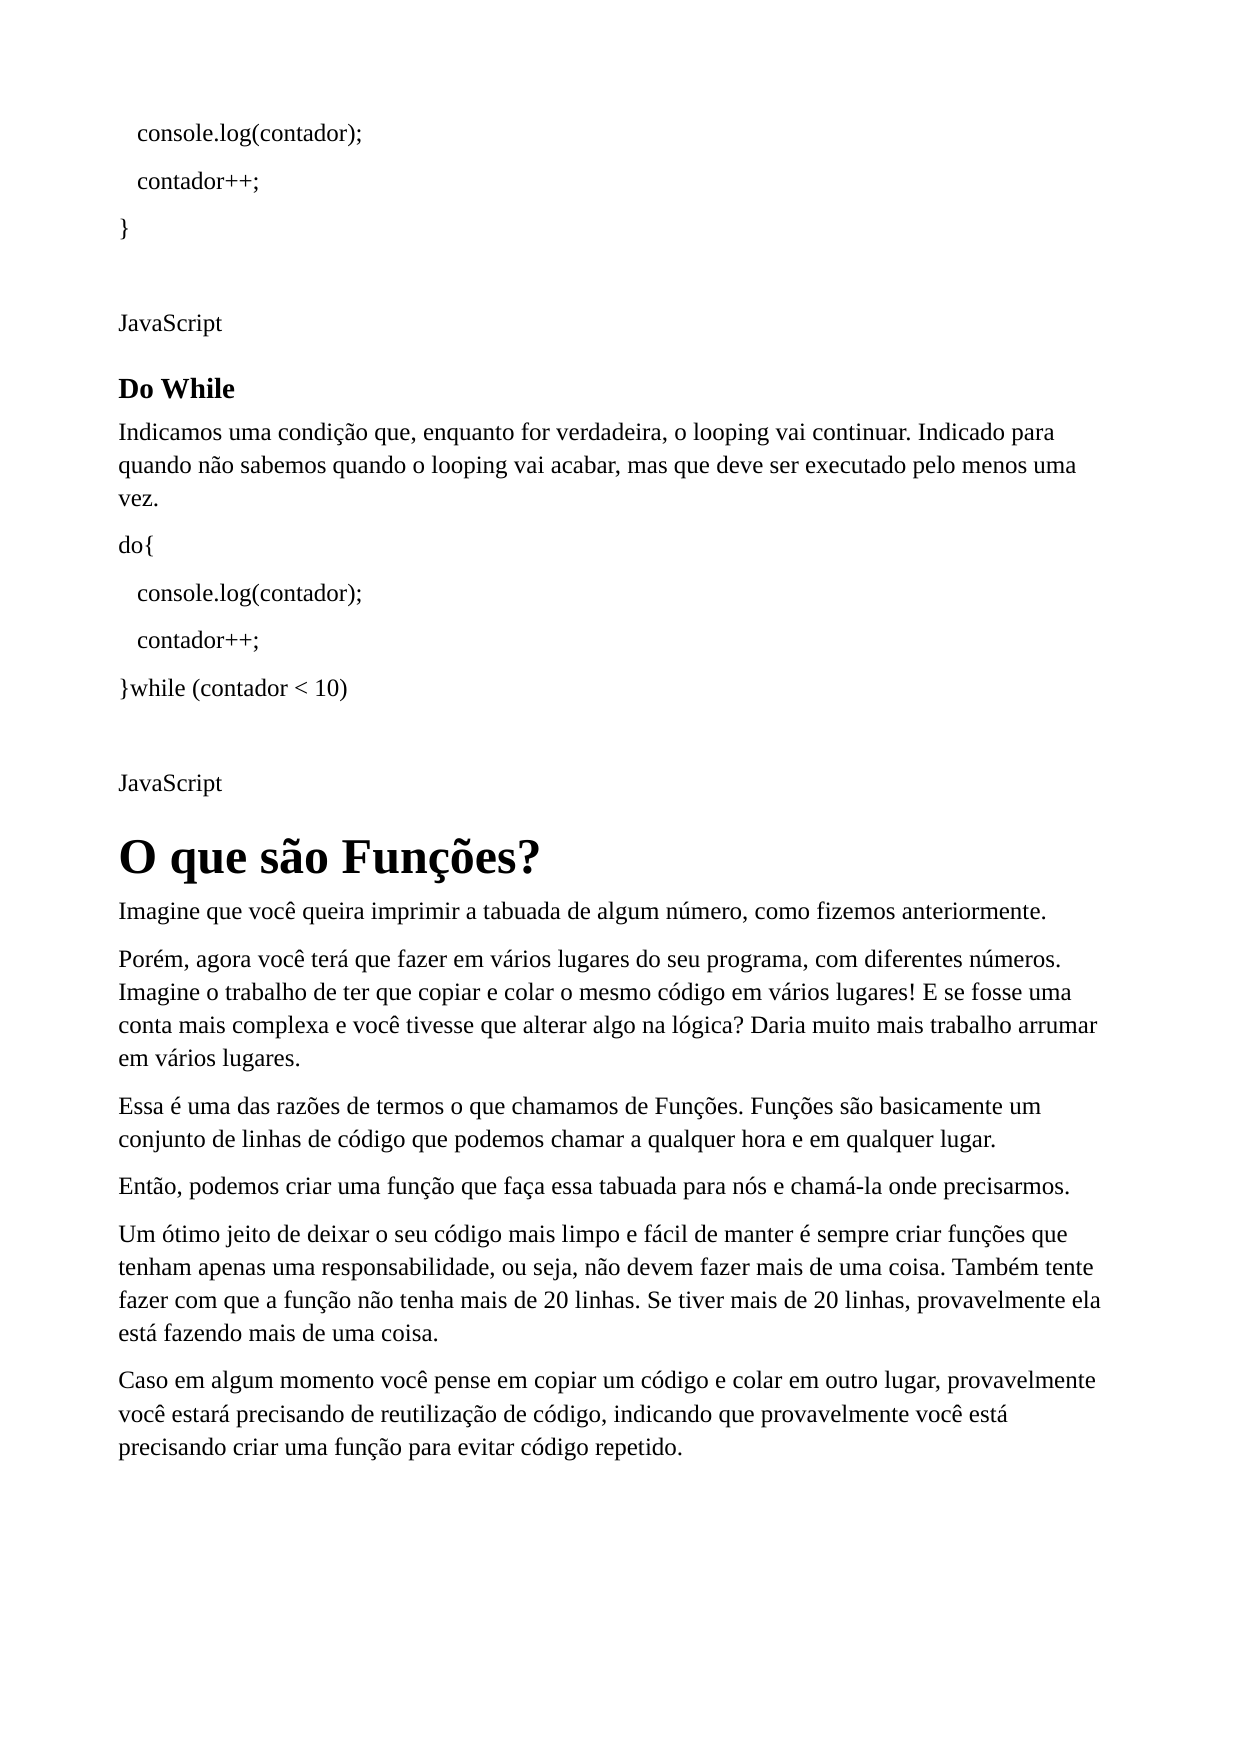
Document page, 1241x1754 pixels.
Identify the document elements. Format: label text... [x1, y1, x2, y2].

text console.log(contador); [118, 118, 1122, 147]
text contador++; [118, 166, 1122, 194]
text } [118, 213, 1122, 242]
text Essa é uma das razões de termos o que chamamos de Funções. Funções são basicamente um conjunto de linhas de código que podemos chamar a qualquer hora e em qualquer lugar. [118, 1091, 1122, 1152]
text do{ [118, 530, 1122, 559]
text JavaScript [118, 308, 1122, 337]
text Um ótimo jeito de deixar o seu código mais limpo e fácil de manter é sempre criar funções que tenham apenas uma responsabilidade, ou seja, não devem fazer mais de uma coisa. Também tente fazer com que a função não tenha mais de 20 linhas. Se tiver mais de 20 linhas, provavelmente ela está fazendo mais de uma coisa. [118, 1219, 1122, 1347]
text Imagine que você queira imprimir a tabuada de algum número, como fizemos anteriormente. [118, 896, 1122, 925]
subtitle O que são Funções? [118, 826, 1122, 884]
text console.log(contador); [118, 578, 1122, 607]
text contador++; [118, 626, 1122, 654]
text Caso em algum momento você pense em copiar um código e colar em outro lugar, provavelmente você estará precisando de reutilização de código, indicando que provavelmente você está precisando criar uma função para evitar código repetido. [118, 1366, 1122, 1460]
text JavaScript [118, 768, 1122, 797]
text Indicamos uma condição que, enquanto for verdadeira, o looping vai continuar. Indicado para quando não sabemos quando o looping vai acabar, mas que deve ser executado pelo menos uma vez. [118, 417, 1122, 512]
text Então, podemos criar uma função que faça essa tabuada para nós e chamá-la onde precisarmos. [118, 1171, 1122, 1200]
text Porém, agora você terá que fazer em vários lugares do seu programa, com diferentes números. Imagine o trabalho de ter que copiar e colar o mesmo código em vários lugares! E se fosse uma conta mais complexa e você tivesse que alterar algo na lógica? Daria muito mais trabalho arrumar em vários lugares. [118, 944, 1122, 1072]
text }while (contador < 10) [118, 673, 1122, 702]
subtitle Do While [118, 371, 1122, 404]
